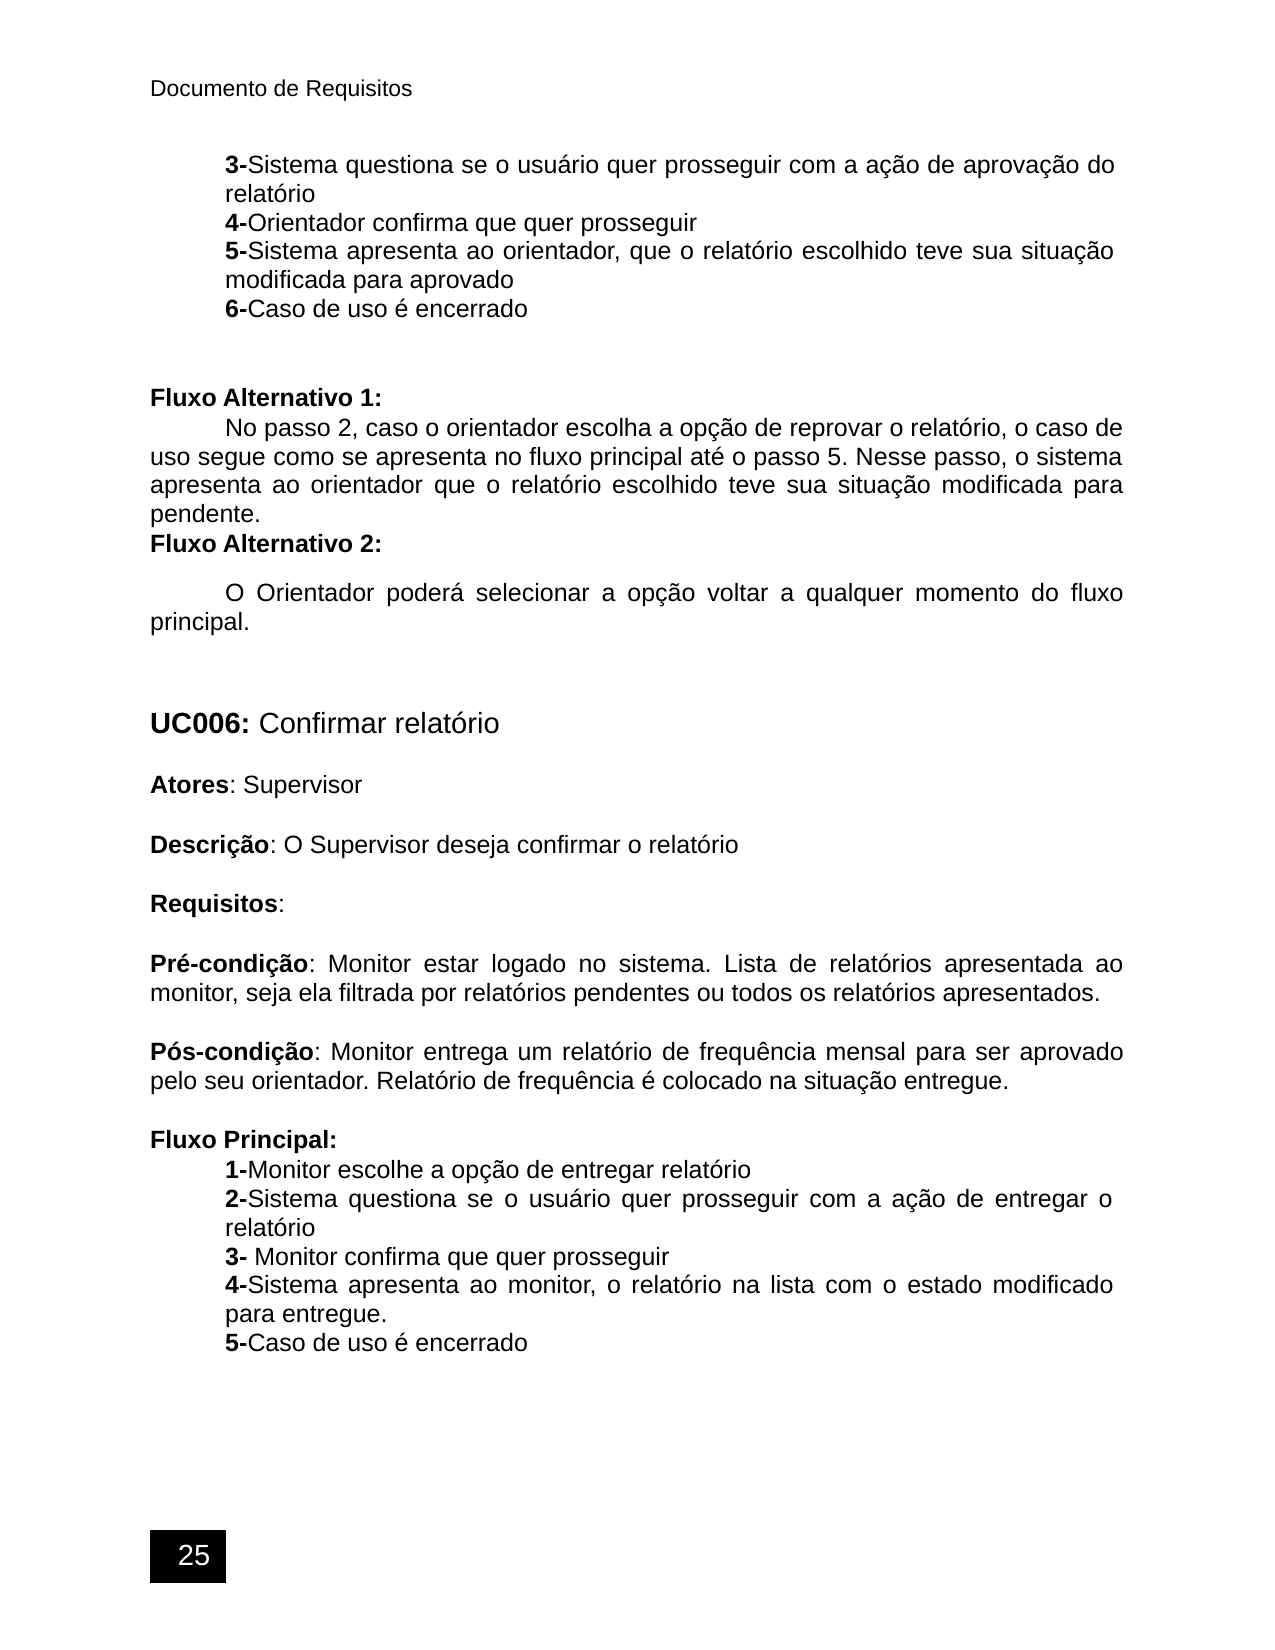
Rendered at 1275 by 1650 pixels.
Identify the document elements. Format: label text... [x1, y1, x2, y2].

text 2-Sistema questiona se o usuário quer prosseguir com a ação de entregar o relatório [150, 1184, 1125, 1242]
text No passo 2, caso o orientador escolha a opção de reprovar o relatório, o caso de uso segue como se apresenta no fluxo principal até o passo 5. Nesse passo, o sistema apresenta ao orientador que o relatório escolhido teve sua situação modificada para pendente. [150, 413, 1125, 528]
text 3- Monitor confirma que quer prosseguir [150, 1242, 1125, 1270]
text 5-Caso de uso é encerrado [150, 1328, 1125, 1357]
text O Orientador poderá selecionar a opção voltar a qualquer momento do fluxo principal. [150, 578, 1125, 636]
text 5-Sistema apresenta ao orientador, que o relatório escolhido teve sua situação modificada para aprovado [150, 236, 1125, 294]
text UC006: Confirmar relatório [150, 706, 1125, 739]
text Pós-condição: Monitor entrega um relatório de frequência mensal para ser aprovado pelo seu orientador. Relatório de frequência é colocado na situação entregue. [150, 1037, 1125, 1095]
text 6-Caso de uso é encerrado [150, 294, 1125, 322]
text 4-Orientador confirma que quer prosseguir [150, 207, 1125, 236]
text Pré-condição: Monitor estar logado no sistema. Lista de relatórios apresentada ao monitor, seja ela filtrada por relatórios pendentes ou todos os relatórios apresentados. [150, 949, 1125, 1006]
text Descrição: O Supervisor deseja confirmar o relatório [150, 830, 1125, 858]
text 4-Sistema apresenta ao monitor, o relatório na lista com o estado modificado para entregue. [150, 1270, 1125, 1328]
text 1-Monitor escolhe a opção de entregar relatório [150, 1155, 1125, 1184]
text Fluxo Alternativo 2: [150, 529, 1125, 558]
text Requisitos: [150, 889, 1125, 918]
text Fluxo Principal: [150, 1126, 1125, 1154]
text Fluxo Alternativo 1: [150, 383, 1125, 412]
text 3-Sistema questiona se o usuário quer prosseguir com a ação de aprovação do relatório [150, 150, 1125, 207]
text Atores: Supervisor [150, 770, 1125, 799]
